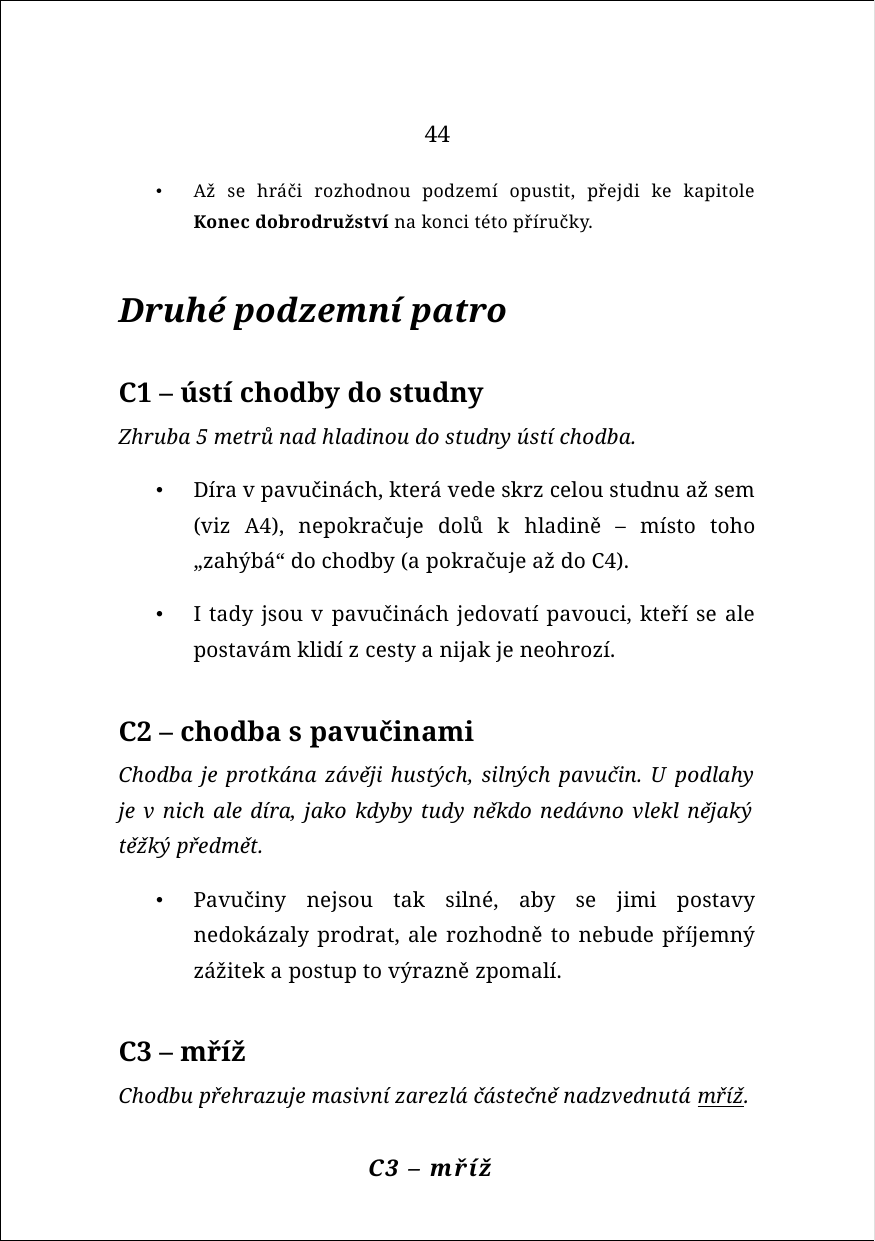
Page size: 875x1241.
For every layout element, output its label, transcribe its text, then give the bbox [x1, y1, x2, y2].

list Až se hráči rozhodnou podzemí opustit, přejdi ke kapitole Konec dobrodružství na konci této příručky. [156, 179, 756, 233]
list Díra v⁠ pavučinách, která vede skrz celou studnu až sem (viz A4), nepokračuje dolů k⁠ hladině – místo toho „zahýbá“ do chodby (a⁠ pokračuje až do C4). [156, 475, 756, 575]
subtitle C1 – ústí chodby do studny [118, 373, 756, 410]
text Chodbu přehrazuje masivní zarezlá částečně nadzvednutá mříž. [118, 1081, 756, 1110]
subtitle C3 – mříž [118, 1033, 756, 1070]
subtitle Druhé podzemní patro [118, 287, 756, 332]
subtitle C2 – chodba s⁠ pavučinami [118, 712, 756, 749]
list Pavučiny nejsou tak silné, aby se jimi postavy nedokázaly prodrat, ale rozhodně to nebude příjemný zážitek a⁠ postup to výrazně zpomalí. [156, 885, 756, 984]
text Chodba je protkána závěji hustých, silných pavučin. U⁠ podlahy je v⁠ nich ale díra, jako kdyby tudy někdo nedávno vlekl nějaký těžký předmět. [118, 761, 756, 860]
text Zhruba 5 metrů nad hladinou do studny ústí chodba. [118, 422, 756, 451]
list I⁠ tady jsou v⁠ pavučinách jedovatí pavouci, kteří se ale postavám klidí z⁠ cesty a⁠ nijak je neohrozí. [156, 599, 756, 663]
